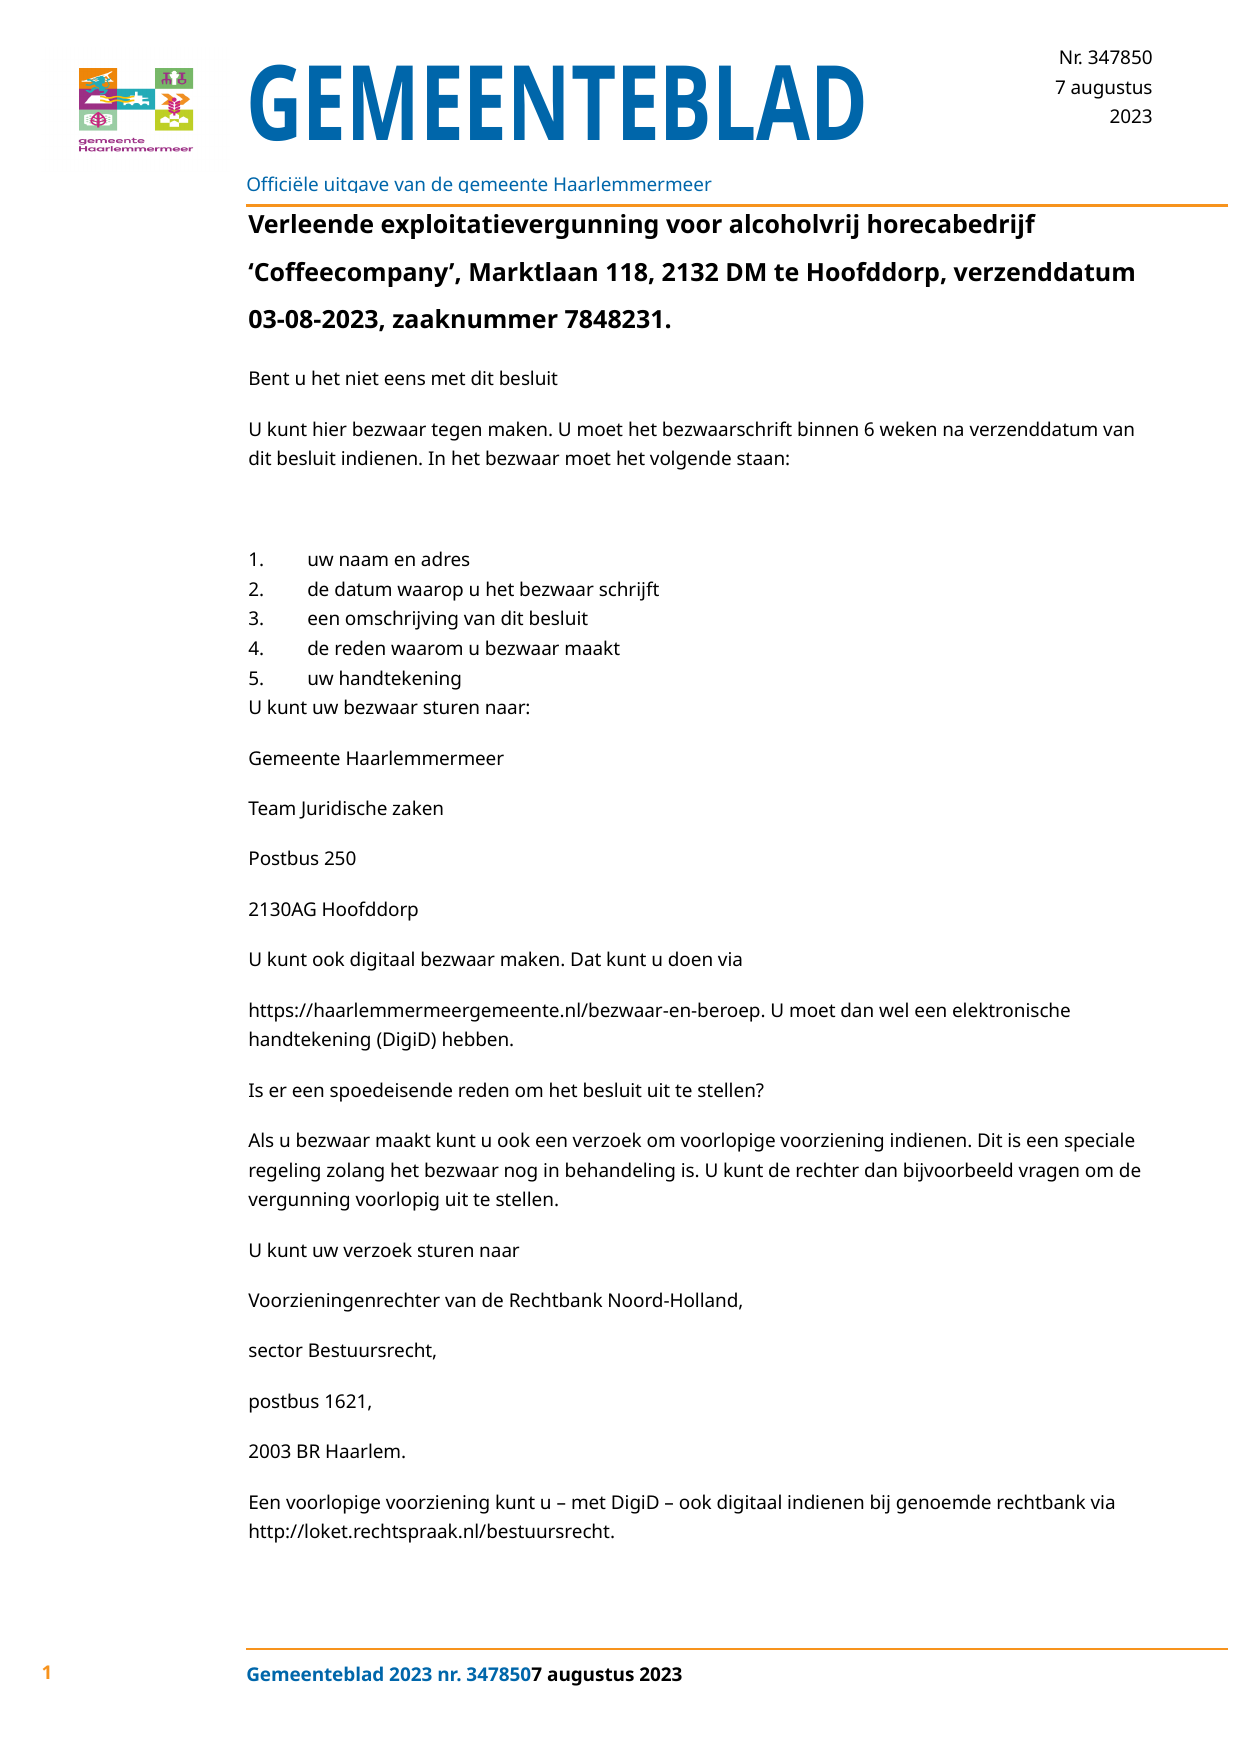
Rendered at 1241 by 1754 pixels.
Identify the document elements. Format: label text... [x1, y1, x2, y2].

list een omschrijving van dit besluit [248, 606, 1152, 631]
text sector Bestuursrecht, [248, 1338, 1152, 1363]
text Gemeente Haarlemmermeer [248, 745, 1152, 770]
text U kunt hier bezwaar tegen maken. U moet het bezwaarschrift binnen 6 weken na verzenddatum van dit besluit indienen. In het bezwaar moet het volgende staan: [248, 416, 1152, 471]
text Voorzieningenrechter van de Rechtbank Noord-Holland, [248, 1287, 1152, 1313]
text postbus 1621, [248, 1388, 1152, 1414]
list uw handtekening [248, 665, 1152, 690]
list uw naam en adres [248, 546, 1152, 572]
text U kunt uw verzoek sturen naar [248, 1237, 1152, 1262]
text Bent u het niet eens met dit besluit [248, 366, 1152, 391]
text 2130AG Hoofddorp [248, 896, 1152, 922]
text Verleende exploitatievergunning voor alcoholvrij horecabedrijf ‘Coffeecompany’, Marktlaan 118, 2132 DM te Hoofddorp, verzenddatum 03-08-2023, zaaknummer 7848231. [248, 207, 1152, 336]
text U kunt uw bezwaar sturen naar: [248, 694, 1152, 720]
text Team Juridische zaken [248, 795, 1152, 821]
list de reden waarom u bezwaar maakt [248, 635, 1152, 661]
text Een voorlopige voorziening kunt u – met DigiD – ook digitaal indienen bij genoemde rechtbank via http://loket.rechtspraak.nl/bestuursrecht. [248, 1489, 1152, 1544]
picture [41, 47, 231, 172]
text Postbus 250 [248, 846, 1152, 871]
text Is er een spoedeisende reden om het besluit uit te stellen? [248, 1077, 1152, 1102]
text U kunt ook digitaal bezwaar maken. Dat kunt u doen via [248, 946, 1152, 972]
text 2003 BR Haarlem. [248, 1438, 1152, 1464]
text https://haarlemmermeergemeente.nl/bezwaar-en-beroep. U moet dan wel een elektronische handtekening (DigiD) hebben. [248, 997, 1152, 1052]
list de datum waarop u het bezwaar schrijft [248, 576, 1152, 602]
text Als u bezwaar maakt kunt u ook een verzoek om voorlopige voorziening indienen. Dit is een speciale regeling zolang het bezwaar nog in behandeling is. U kunt de rechter dan bijvoorbeeld vragen om de vergunning voorlopig uit te stellen. [248, 1127, 1152, 1212]
